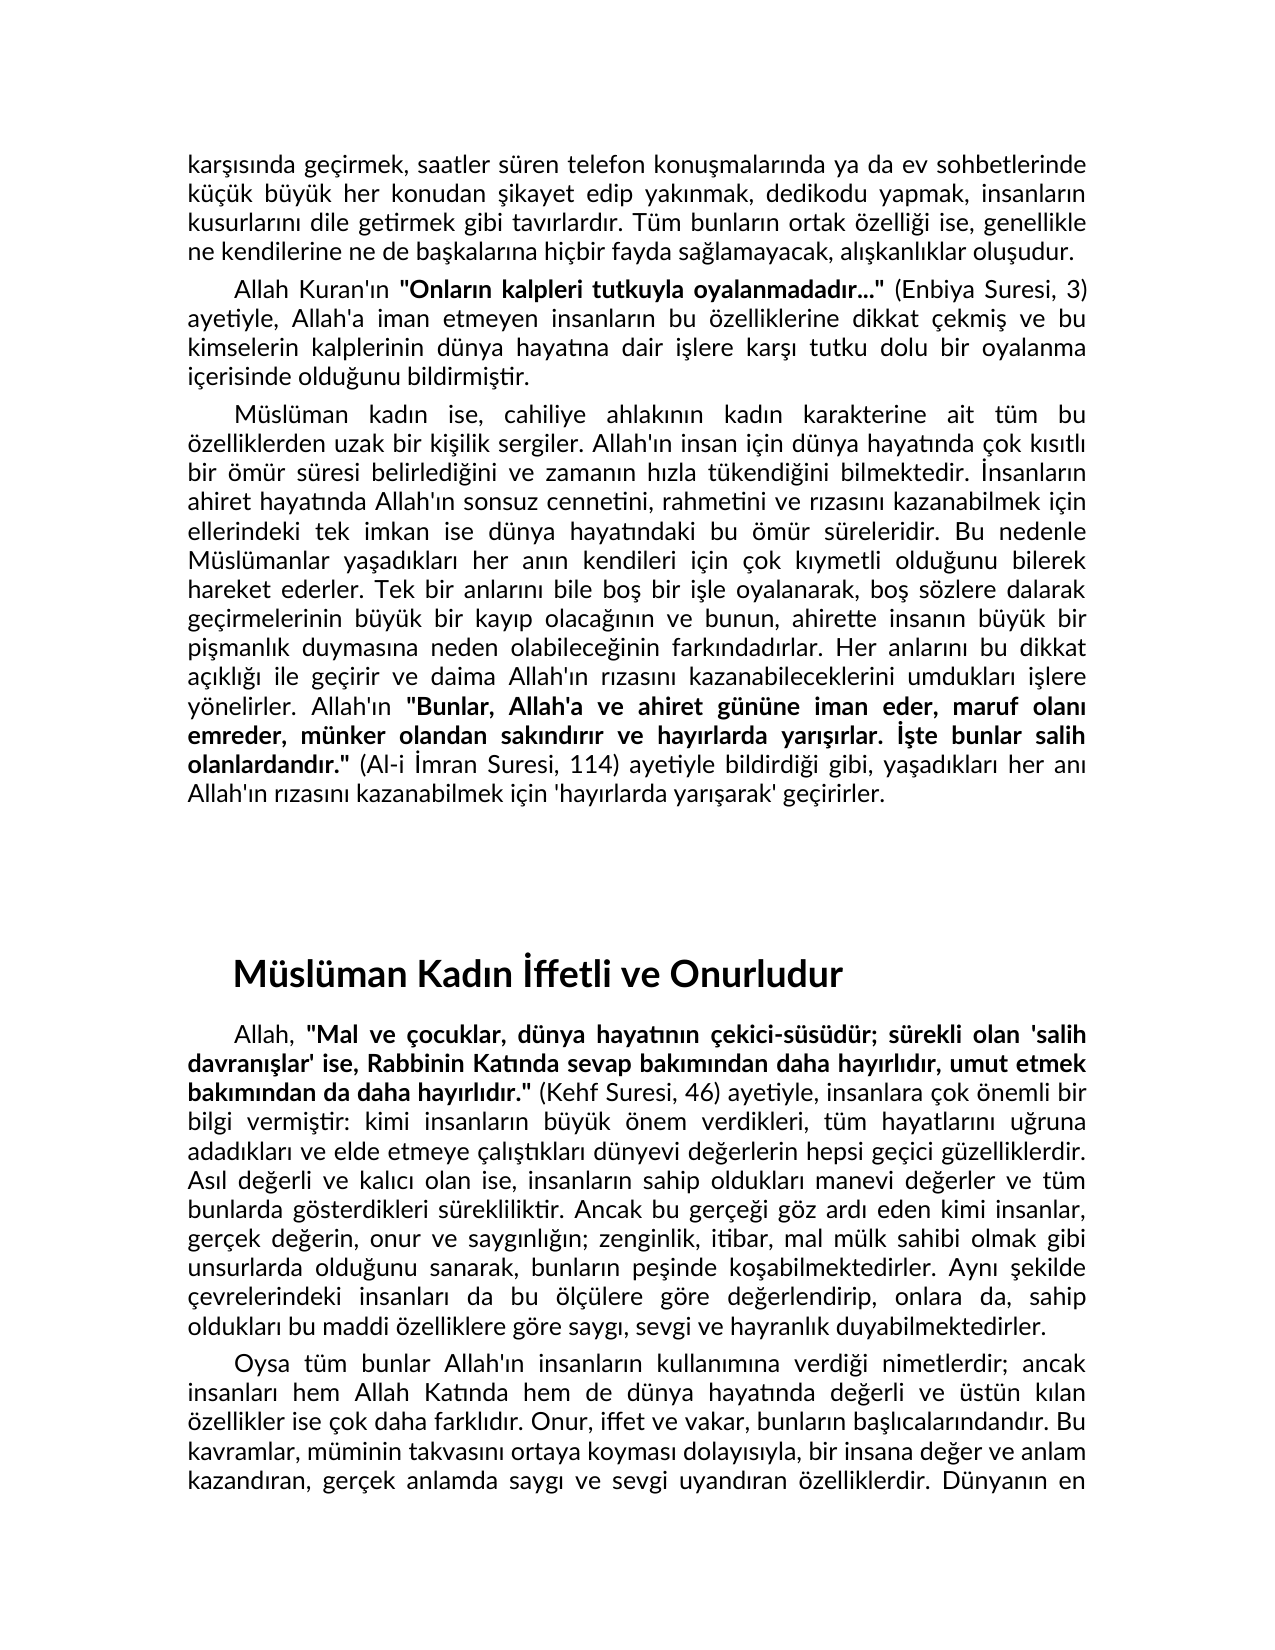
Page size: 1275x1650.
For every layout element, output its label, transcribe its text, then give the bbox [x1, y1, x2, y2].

text Oysa tüm bunlar Allah'ın insanların kullanımına verdiği nimetlerdir; ancak insanları hem Allah Katında hem de dünya hayatında değerli ve üstün kılan özellikler ise çok daha farklıdır. Onur, iffet ve vakar, bunların başlıcalarındandır. Bu kavramlar, müminin takvasını ortaya koyması dolayısıyla, bir insana değer ve anlam kazandıran, gerçek anlamda saygı ve sevgi uyandıran özelliklerdir. Dünyanın en [187, 1349, 1087, 1495]
text Müslüman kadın ise, cahiliye ahlakının kadın karakterine ait tüm bu özelliklerden uzak bir kişilik sergiler. Allah'ın insan için dünya hayatında çok kısıtlı bir ömür süresi belirlediğini ve zamanın hızla tükendiğini bilmektedir. İnsanların ahiret hayatında Allah'ın sonsuz cennetini, rahmetini ve rızasını kazanabilmek için ellerindeki tek imkan ise dünya hayatındaki bu ömür süreleridir. Bu nedenle Müslümanlar yaşadıkları her anın kendileri için çok kıymetli olduğunu bilerek hareket ederler. Tek bir anlarını bile boş bir işle oyalanarak, boş sözlere dalarak geçirmelerinin büyük bir kayıp olacağının ve bunun, ahirette insanın büyük bir pişmanlık duymasına neden olabileceğinin farkındadırlar. Her anlarını bu dikkat açıklığı ile geçirir ve daima Allah'ın rızasını kazanabileceklerini umdukları işlere yönelirler. Allah'ın "Bunlar, Allah'a ve ahiret gününe iman eder, maruf olanı emreder, münker olandan sakındırır ve hayırlarda yarışırlar. İşte bunlar salih olanlardandır." (Al-i İmran Suresi, 114) ayetiyle bildirdiği gibi, yaşadıkları her anı Allah'ın rızasını kazanabilmek için 'hayırlarda yarışarak' geçirirler. [187, 400, 1087, 808]
text karşısında geçirmek, saatler süren telefon konuşmalarında ya da ev sohbetlerinde küçük büyük her konudan şikayet edip yakınmak, dedikodu yapmak, insanların kusurlarını dile getirmek gibi tavırlardır. Tüm bunların ortak özelliği ise, genellikle ne kendilerine ne de başkalarına hiçbir fayda sağlamayacak, alışkanlıklar oluşudur. [187, 150, 1087, 267]
subtitle Müslüman Kadın İffetli ve Onurludur [232, 950, 1087, 995]
text Allah, "Mal ve çocuklar, dünya hayatının çekici-süsüdür; sürekli olan 'salih davranışlar' ise, Rabbinin Katında sevap bakımından daha hayırlıdır, umut etmek bakımından da daha hayırlıdır." (Kehf Suresi, 46) ayetiyle, insanlara çok önemli bir bilgi vermiştir: kimi insanların büyük önem verdikleri, tüm hayatlarını uğruna adadıkları ve elde etmeye çalıştıkları dünyevi değerlerin hepsi geçici güzelliklerdir. Asıl değerli ve kalıcı olan ise, insanların sahip oldukları manevi değerler ve tüm bunlarda gösterdikleri sürekliliktir. Ancak bu gerçeği göz ardı eden kimi insanlar, gerçek değerin, onur ve saygınlığın; zenginlik, itibar, mal mülk sahibi olmak gibi unsurlarda olduğunu sanarak, bunların peşinde koşabilmektedirler. Aynı şekilde çevrelerindeki insanları da bu ölçülere göre değerlendirip, onlara da, sahip oldukları bu maddi özelliklere göre saygı, sevgi ve hayranlık duyabilmektedirler. [187, 1020, 1087, 1341]
text Allah Kuran'ın "Onların kalpleri tutkuyla oyalanmadadır..." (Enbiya Suresi, 3) ayetiyle, Allah'a iman etmeyen insanların bu özelliklerine dikkat çekmiş ve bu kimselerin kalplerinin dünya hayatına dair işlere karşı tutku dolu bir oyalanma içerisinde olduğunu bildirmiştir. [187, 275, 1087, 392]
